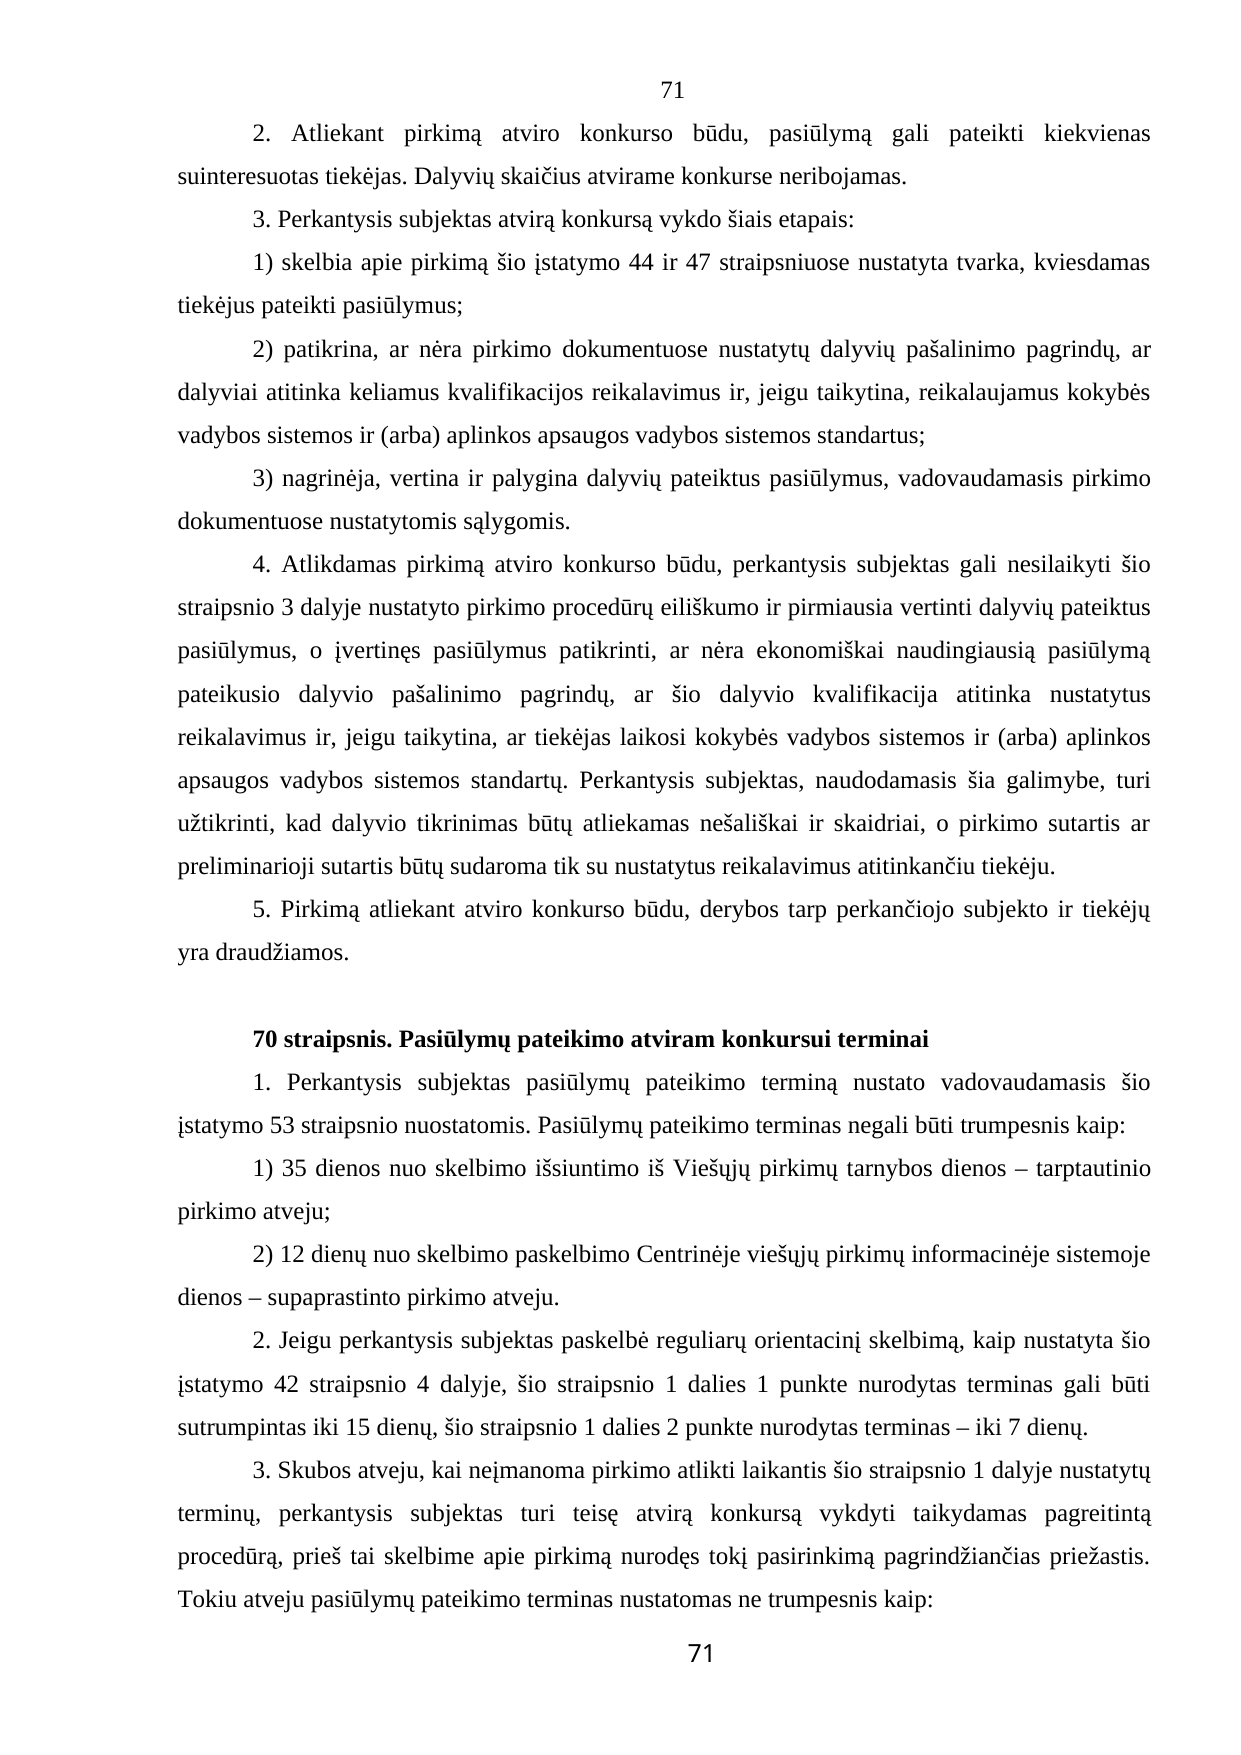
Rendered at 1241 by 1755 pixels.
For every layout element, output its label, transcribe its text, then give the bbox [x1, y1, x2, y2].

text 1) skelbia apie pirkimą šio įstatymo 44 ir 47 straipsniuose nustatyta tvarka, kviesdamas tiekėjus pateikti pasiūlymus; [177, 247, 1152, 319]
text 1. Perkantysis subjektas pasiūlymų pateikimo terminą nustato vadovaudamasis šio įstatymo 53 straipsnio nuostatomis. Pasiūlymų pateikimo terminas negali būti trumpesnis kaip: [177, 1067, 1152, 1139]
text 4. Atlikdamas pirkimą atviro konkurso būdu, perkantysis subjektas gali nesilaikyti šio straipsnio 3 dalyje nustatyto pirkimo procedūrų eiliškumo ir pirmiausia vertinti dalyvių pateiktus pasiūlymus, o įvertinęs pasiūlymus patikrinti, ar nėra ekonomiškai naudingiausią pasiūlymą pateikusio dalyvio pašalinimo pagrindų, ar šio dalyvio kvalifikacija atitinka nustatytus reikalavimus ir, jeigu taikytina, ar tiekėjas laikosi kokybės vadybos sistemos ir (arba) aplinkos apsaugos vadybos sistemos standartų. Perkantysis subjektas, naudodamasis šia galimybe, turi užtikrinti, kad dalyvio tikrinimas būtų atliekamas nešališkai ir skaidriai, o pirkimo sutartis ar preliminarioji sutartis būtų sudaroma tik su nustatytus reikalavimus atitinkančiu tiekėju. [177, 549, 1152, 880]
text 2. Atliekant pirkimą atviro konkurso būdu, pasiūlymą gali pateikti kiekvienas suinteresuotas tiekėjas. Dalyvių skaičius atvirame konkurse neribojamas. [177, 118, 1152, 190]
text 3. Skubos atveju, kai neįmanoma pirkimo atlikti laikantis šio straipsnio 1 dalyje nustatytų terminų, perkantysis subjektas turi teisę atvirą konkursą vykdyti taikydamas pagreitintą procedūrą, prieš tai skelbime apie pirkimą nurodęs tokį pasirinkimą pagrindžiančias priežastis. Tokiu atveju pasiūlymų pateikimo terminas nustatomas ne trumpesnis kaip: [177, 1455, 1152, 1613]
text 3) nagrinėja, vertina ir palygina dalyvių pateiktus pasiūlymus, vadovaudamasis pirkimo dokumentuose nustatytomis sąlygomis. [177, 463, 1152, 535]
text 1) 35 dienos nuo skelbimo išsiuntimo iš Viešųjų pirkimų tarnybos dienos – tarptautinio pirkimo atveju; [177, 1153, 1152, 1225]
text 2) 12 dienų nuo skelbimo paskelbimo Centrinėje viešųjų pirkimų informacinėje sistemoje dienos – supaprastinto pirkimo atveju. [177, 1239, 1152, 1311]
text 2. Jeigu perkantysis subjektas paskelbė reguliarų orientacinį skelbimą, kaip nustatyta šio įstatymo 42 straipsnio 4 dalyje, šio straipsnio 1 dalies 1 punkte nurodytas terminas gali būti sutrumpintas iki 15 dienų, šio straipsnio 1 dalies 2 punkte nurodytas terminas – iki 7 dienų. [177, 1326, 1152, 1441]
text 3. Perkantysis subjektas atvirą konkursą vykdo šiais etapais: [177, 204, 1152, 233]
text 70 straipsnis. Pasiūlymų pateikimo atviram konkursui terminai [177, 1024, 1152, 1052]
text 5. Pirkimą atliekant atviro konkurso būdu, derybos tarp perkančiojo subjekto ir tiekėjų yra draudžiamos. [177, 894, 1152, 966]
text 2) patikrina, ar nėra pirkimo dokumentuose nustatytų dalyvių pašalinimo pagrindų, ar dalyviai atitinka keliamus kvalifikacijos reikalavimus ir, jeigu taikytina, reikalaujamus kokybės vadybos sistemos ir (arba) aplinkos apsaugos vadybos sistemos standartus; [177, 334, 1152, 449]
